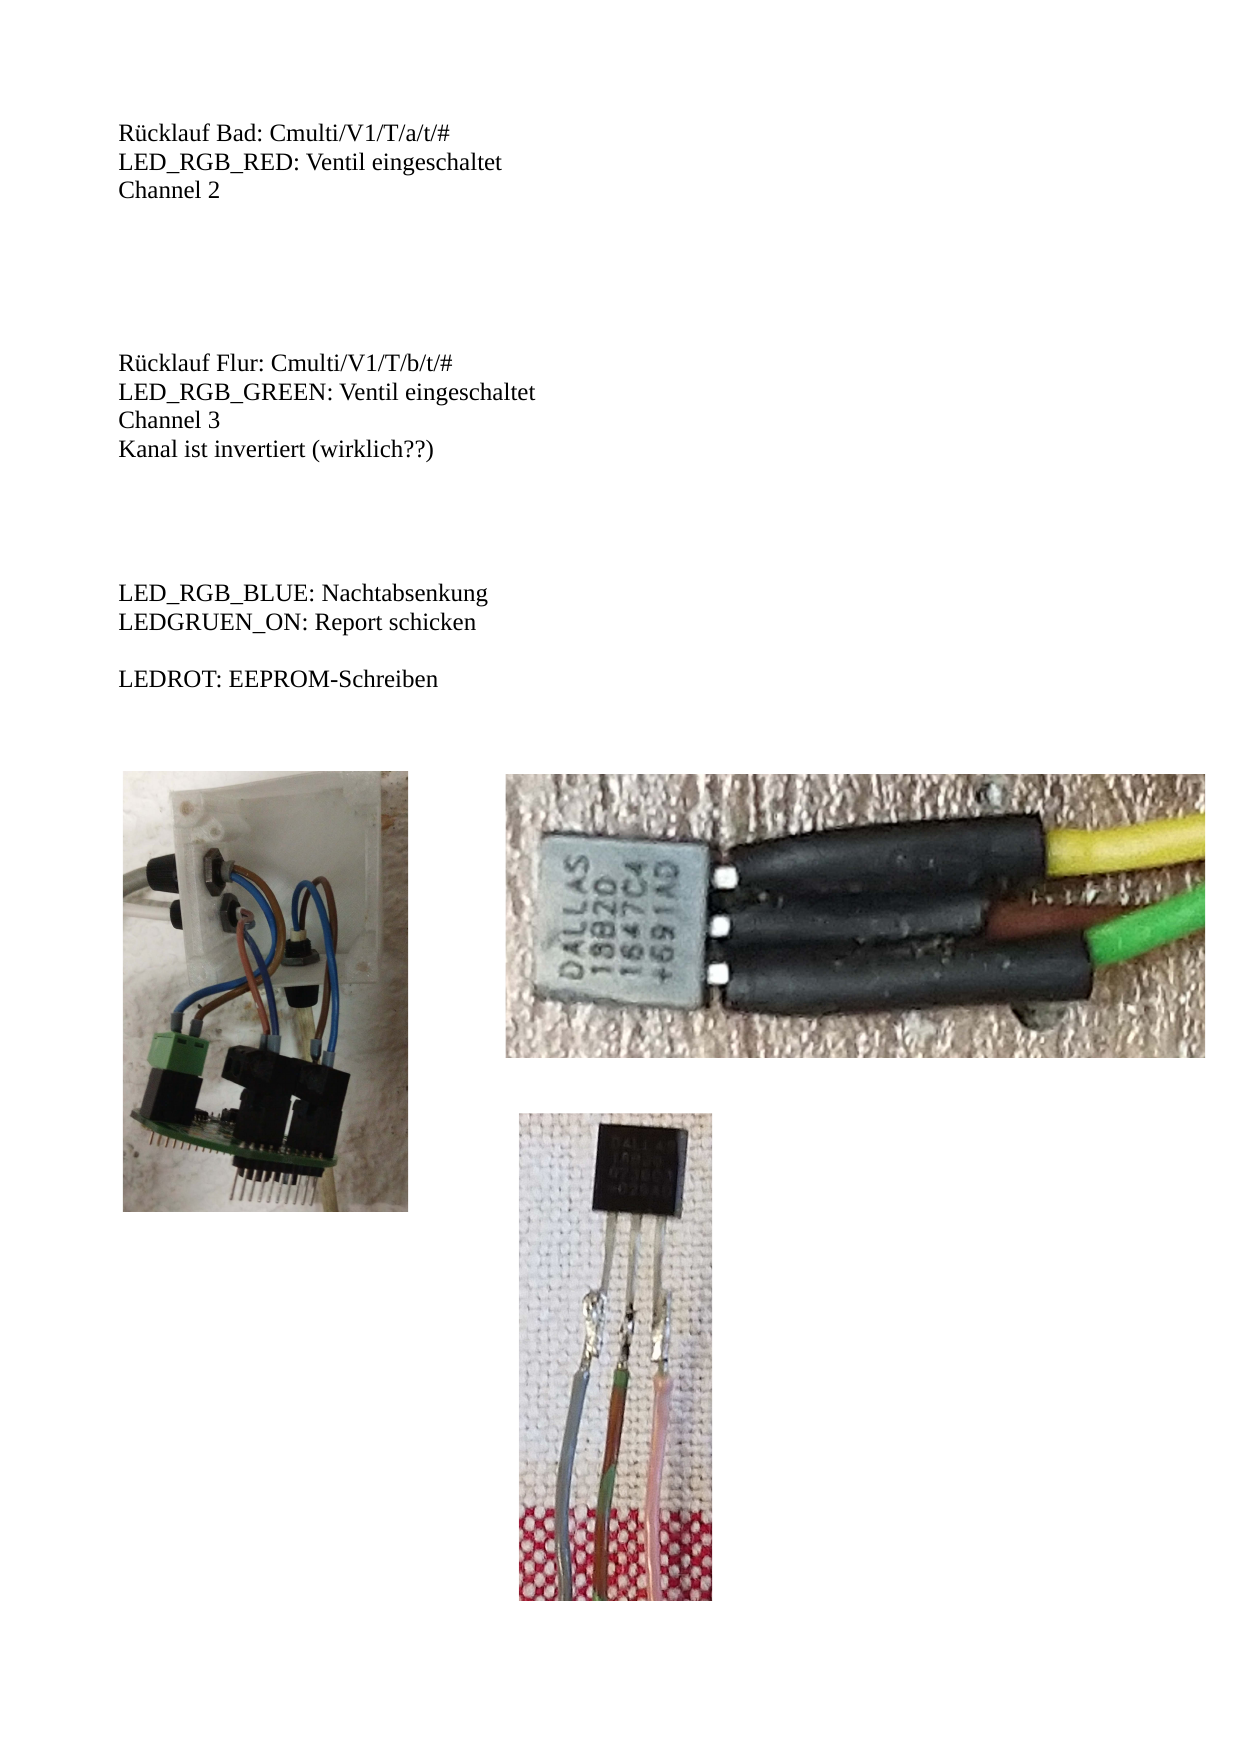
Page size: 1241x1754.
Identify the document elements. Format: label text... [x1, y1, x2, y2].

text Rücklauf Bad: Cmulti/V1/T/a/t/# [118, 118, 1122, 147]
picture [519, 1114, 713, 1601]
picture [122, 771, 409, 1212]
text Channel 3 [118, 406, 1122, 434]
text Kanal ist invertiert (wirklich??) [118, 434, 1122, 463]
text LED_RGB_BLUE: Nachtabsenkung [118, 578, 1122, 607]
text LED_RGB_GREEN: Ventil eingeschaltet [118, 377, 1122, 406]
text LEDGRUEN_ON: Report schicken [118, 607, 1122, 636]
text Channel 2 [118, 176, 1122, 204]
picture [505, 774, 1206, 1058]
text LEDROT: EEPROM-Schreiben [118, 664, 1122, 693]
text Rücklauf Flur: Cmulti/V1/T/b/t/# [118, 348, 1122, 377]
text LED_RGB_RED: Ventil eingeschaltet [118, 147, 1122, 176]
